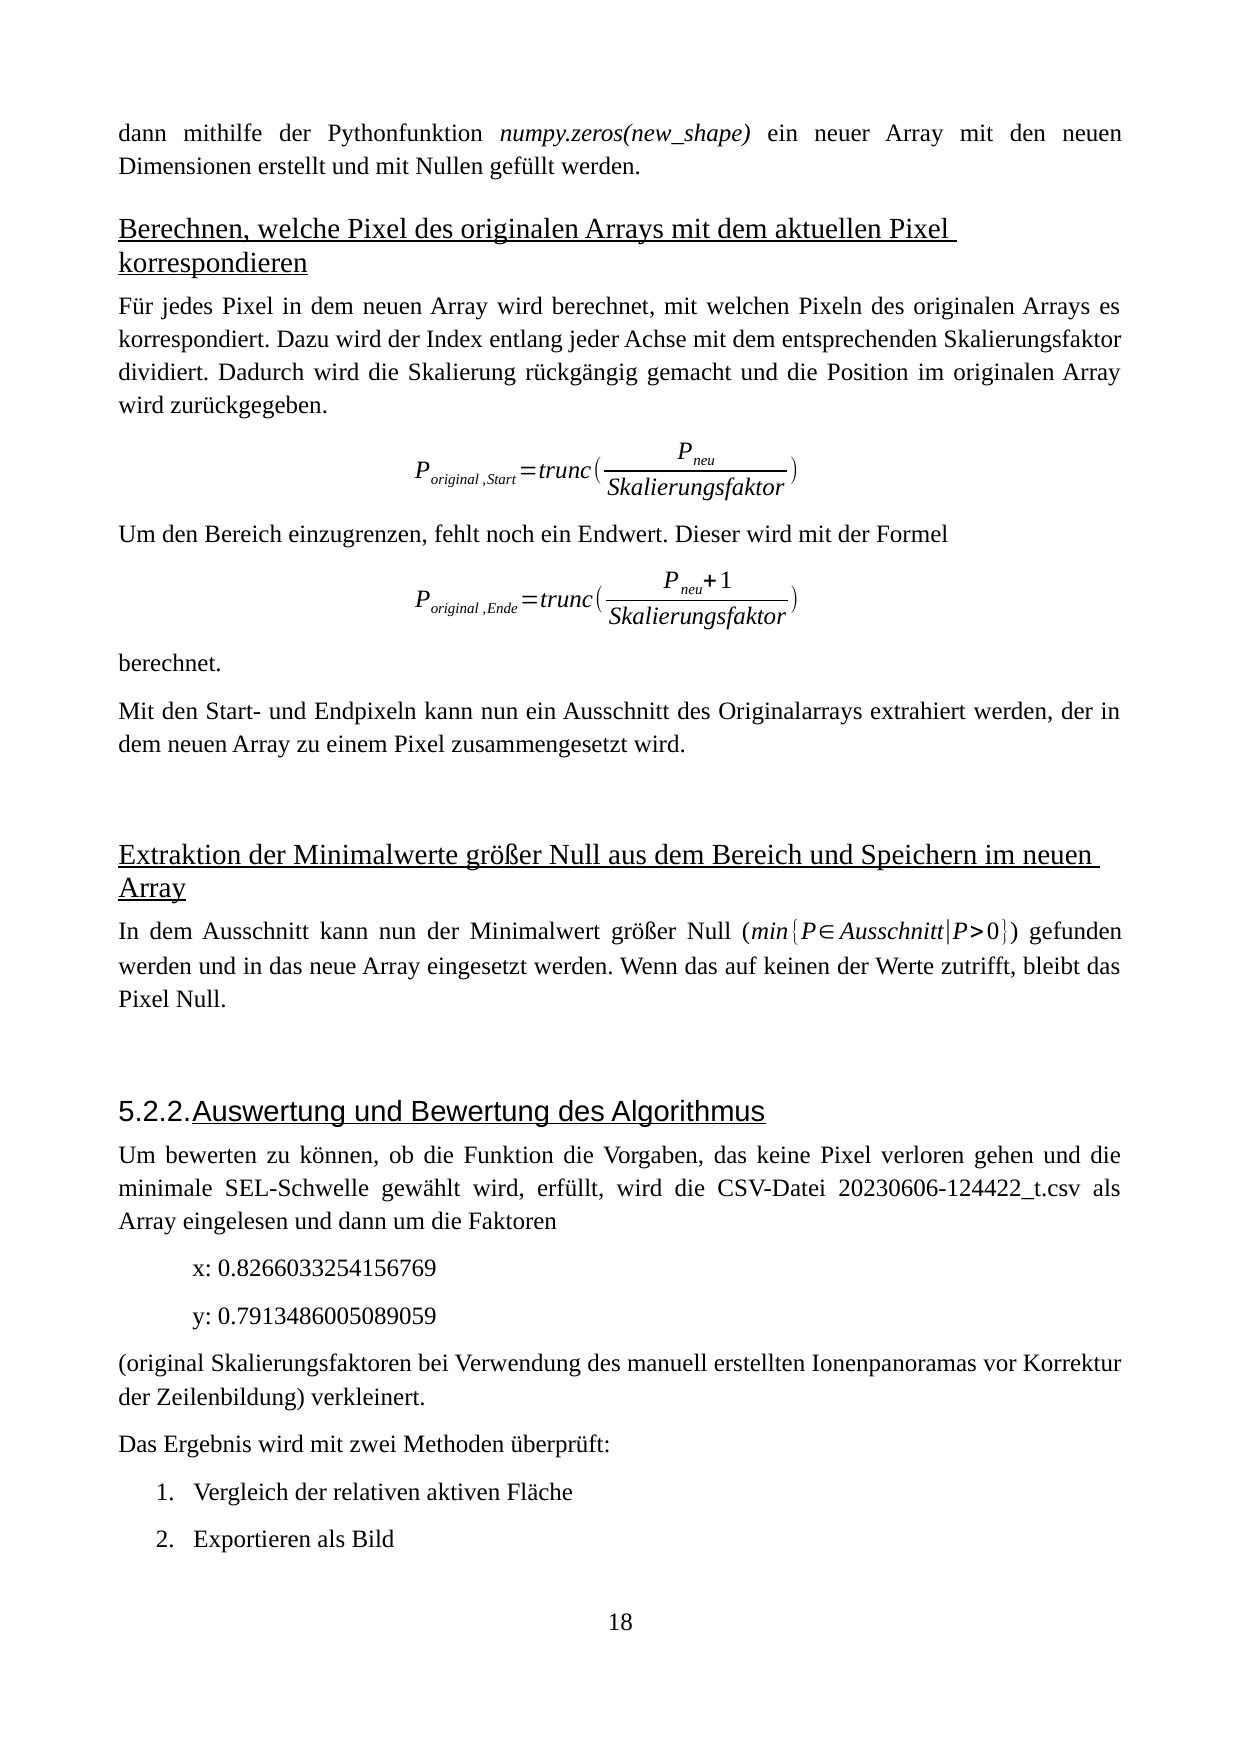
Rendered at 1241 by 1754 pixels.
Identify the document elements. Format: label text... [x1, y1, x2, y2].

text Um bewerten zu können, ob die Funktion die Vorgaben, das keine Pixel verloren gehen und die minimale SEL-Schwelle gewählt wird, erfüllt, wird die CSV-Datei 20230606-124422_t.csv als Array eingelesen und dann um die Faktoren [118, 1140, 1122, 1234]
text Mit den Start- und Endpixeln kann nun ein Ausschnitt des Originalarrays extrahiert werden, der in dem neuen Array zu einem Pixel zusammengesetzt wird. [118, 696, 1122, 758]
text Für jedes Pixel in dem neuen Array wird berechnet, mit welchen Pixeln des originalen Arrays es korrespondiert. Dazu wird der Index entlang jeder Achse mit dem entsprechenden Skalierungsfaktor dividiert. Dadurch wird die Skalierung rückgängig gemacht und die Position im originalen Array wird zurückgegeben. [118, 291, 1122, 419]
text y: 0.7913486005089059 [118, 1301, 1122, 1330]
text Das Ergebnis wird mit zwei Methoden überprüft: [118, 1429, 1122, 1458]
text In dem Ausschnitt kann nun der Minimalwert größer Null () gefunden werden und in das neue Array eingesetzt werden. Wenn das auf keinen der Werte zutrifft, bleibt das Pixel Null. [118, 916, 1122, 1013]
text dann mithilfe der Pythonfunktion numpy.zeros(new_shape) ein neuer Array mit den neuen Dimensionen erstellt und mit Nullen gefüllt werden. [118, 118, 1122, 180]
text Um den Bereich einzugrenzen, fehlt noch ein Endwert. Dieser wird mit der Formel [118, 519, 1122, 548]
text x: 0.8266033254156769 [118, 1253, 1122, 1282]
subtitle Berechnen, welche Pixel des originalen Arrays mit dem aktuellen Pixel korrespondieren [118, 211, 1122, 278]
subtitle Extraktion der Minimalwerte größer Null aus dem Bereich und Speichern im neuen Array [118, 837, 1122, 904]
list Exportieren als Bild [156, 1524, 1122, 1553]
list Vergleich der relativen aktiven Fläche [156, 1477, 1122, 1506]
text (original Skalierungsfaktoren bei Verwendung des manuell erstellten Ionenpanoramas vor Korrektur der Zeilenbildung) verkleinert. [118, 1348, 1122, 1410]
subtitle Auswertung und Bewertung des Algorithmus [118, 1094, 1122, 1127]
text berechnet. [118, 648, 1122, 677]
